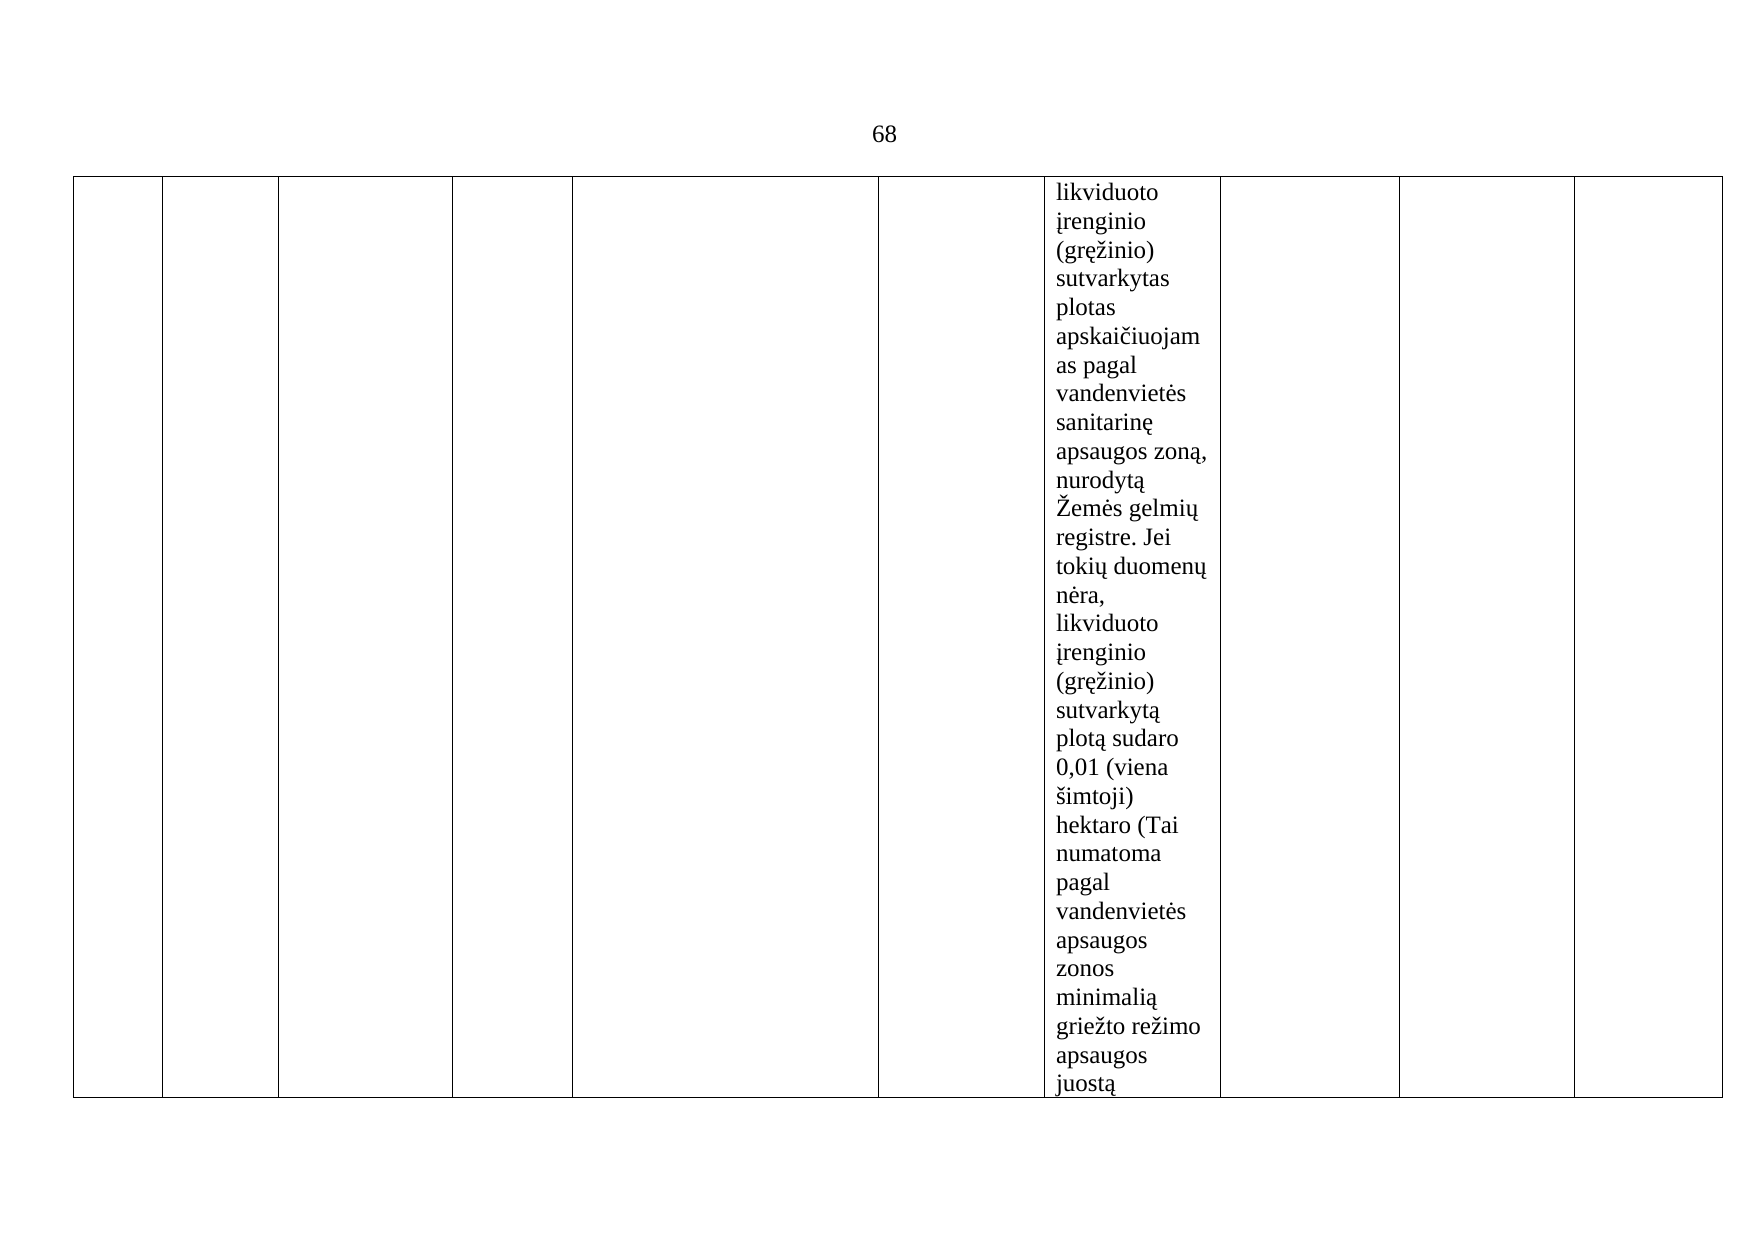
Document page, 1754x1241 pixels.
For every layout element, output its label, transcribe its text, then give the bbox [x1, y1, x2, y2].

table_cell [163, 177, 278, 1097]
table_cell [1400, 177, 1574, 1097]
table_cell [74, 177, 162, 1097]
table_cell [1575, 177, 1722, 1097]
table_cell [1723, 176, 1728, 1097]
table_cell [453, 177, 572, 1097]
table_cell [573, 177, 878, 1097]
table_cell likviduoto įrenginio (gręžinio) sutvarkytas plotas apskaičiuojamas pagal vandenvietės sanitarinę apsaugos zoną, nurodytą Žemės gelmių registre. Jei tokių duomenų nėra, likviduoto įrenginio (gręžinio) sutvarkytą plotą sudaro 0,01 (viena šimtoji) hektaro (Tai numatoma pagal vandenvietės apsaugos zonos minimalią griežto režimo apsaugos juostą [1045, 177, 1220, 1097]
table_cell [279, 177, 452, 1097]
table_cell [879, 177, 1044, 1097]
table_cell [1221, 177, 1399, 1097]
